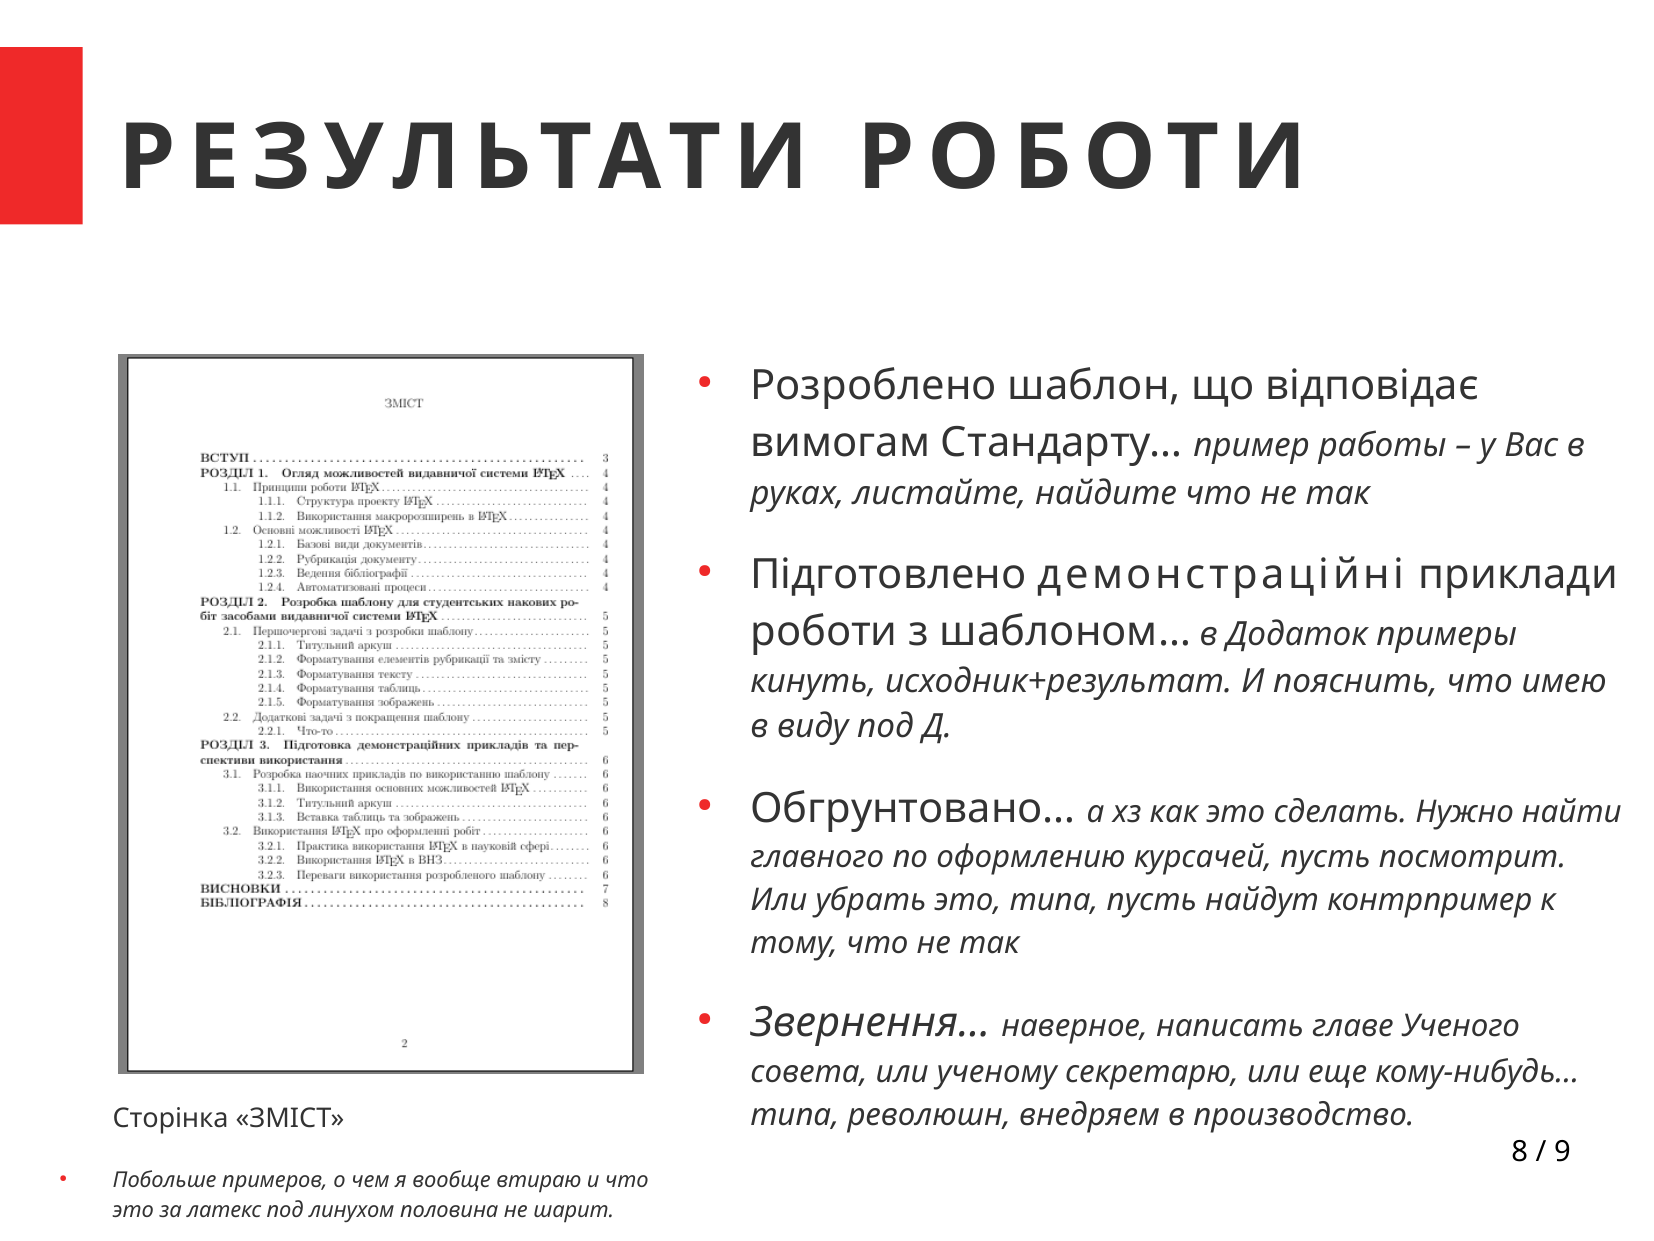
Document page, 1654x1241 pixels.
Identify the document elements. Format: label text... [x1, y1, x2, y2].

title Результати роботи [118, 49, 1571, 257]
text_box Розроблено шаблон, що відповідає вимогам Стандарту… пример работы – у Вас в руках, листайте, найдите что не так Підготовлено демонстраційні приклади роботи з шаблоном… в Додаток примеры кинуть, исходник+результат. И пояснить, что имею в виду под Д. Обгрунтовано… а хз как это сделать. Нужно найти главного по оформлению курсачей, пусть посмотрит. Или убрать это, типа, пусть найдут контрпример к тому, что не так Звернення… наверное, написать главе Ученого совета, или ученому секретарю, или еще кому-нибудь… типа, революшн, внедряем в производство. [679, 354, 1630, 438]
picture [118, 354, 644, 1074]
text_box Сторінка «ЗМІСТ» Побольше примеров, о чем я вообще втираю и что это за латекс под линухом половина не шарит. [41, 1098, 686, 1181]
